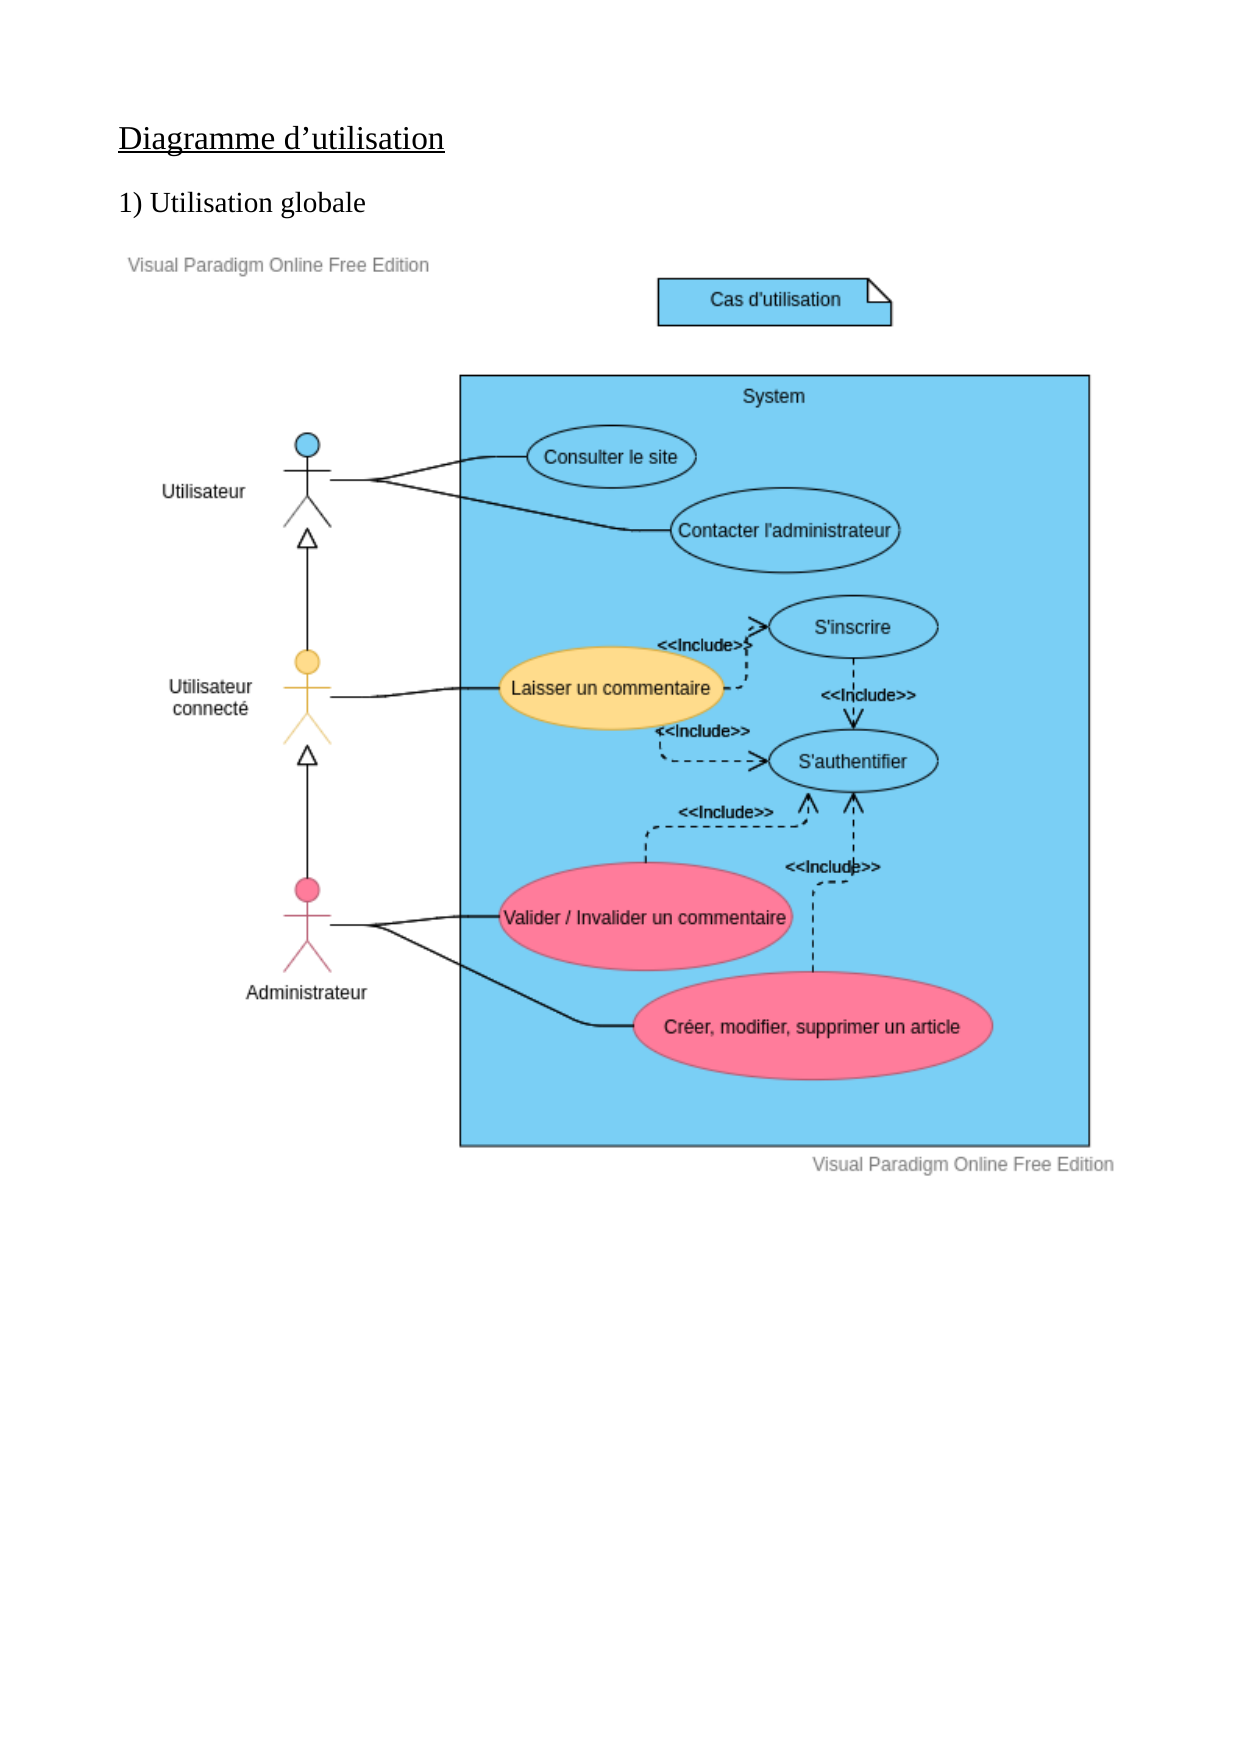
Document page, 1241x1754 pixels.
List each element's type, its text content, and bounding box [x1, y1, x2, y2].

text 1) Utilisation globale [118, 185, 1122, 219]
text Diagramme d’utilisation [118, 118, 1122, 156]
picture [118, 247, 1123, 1179]
